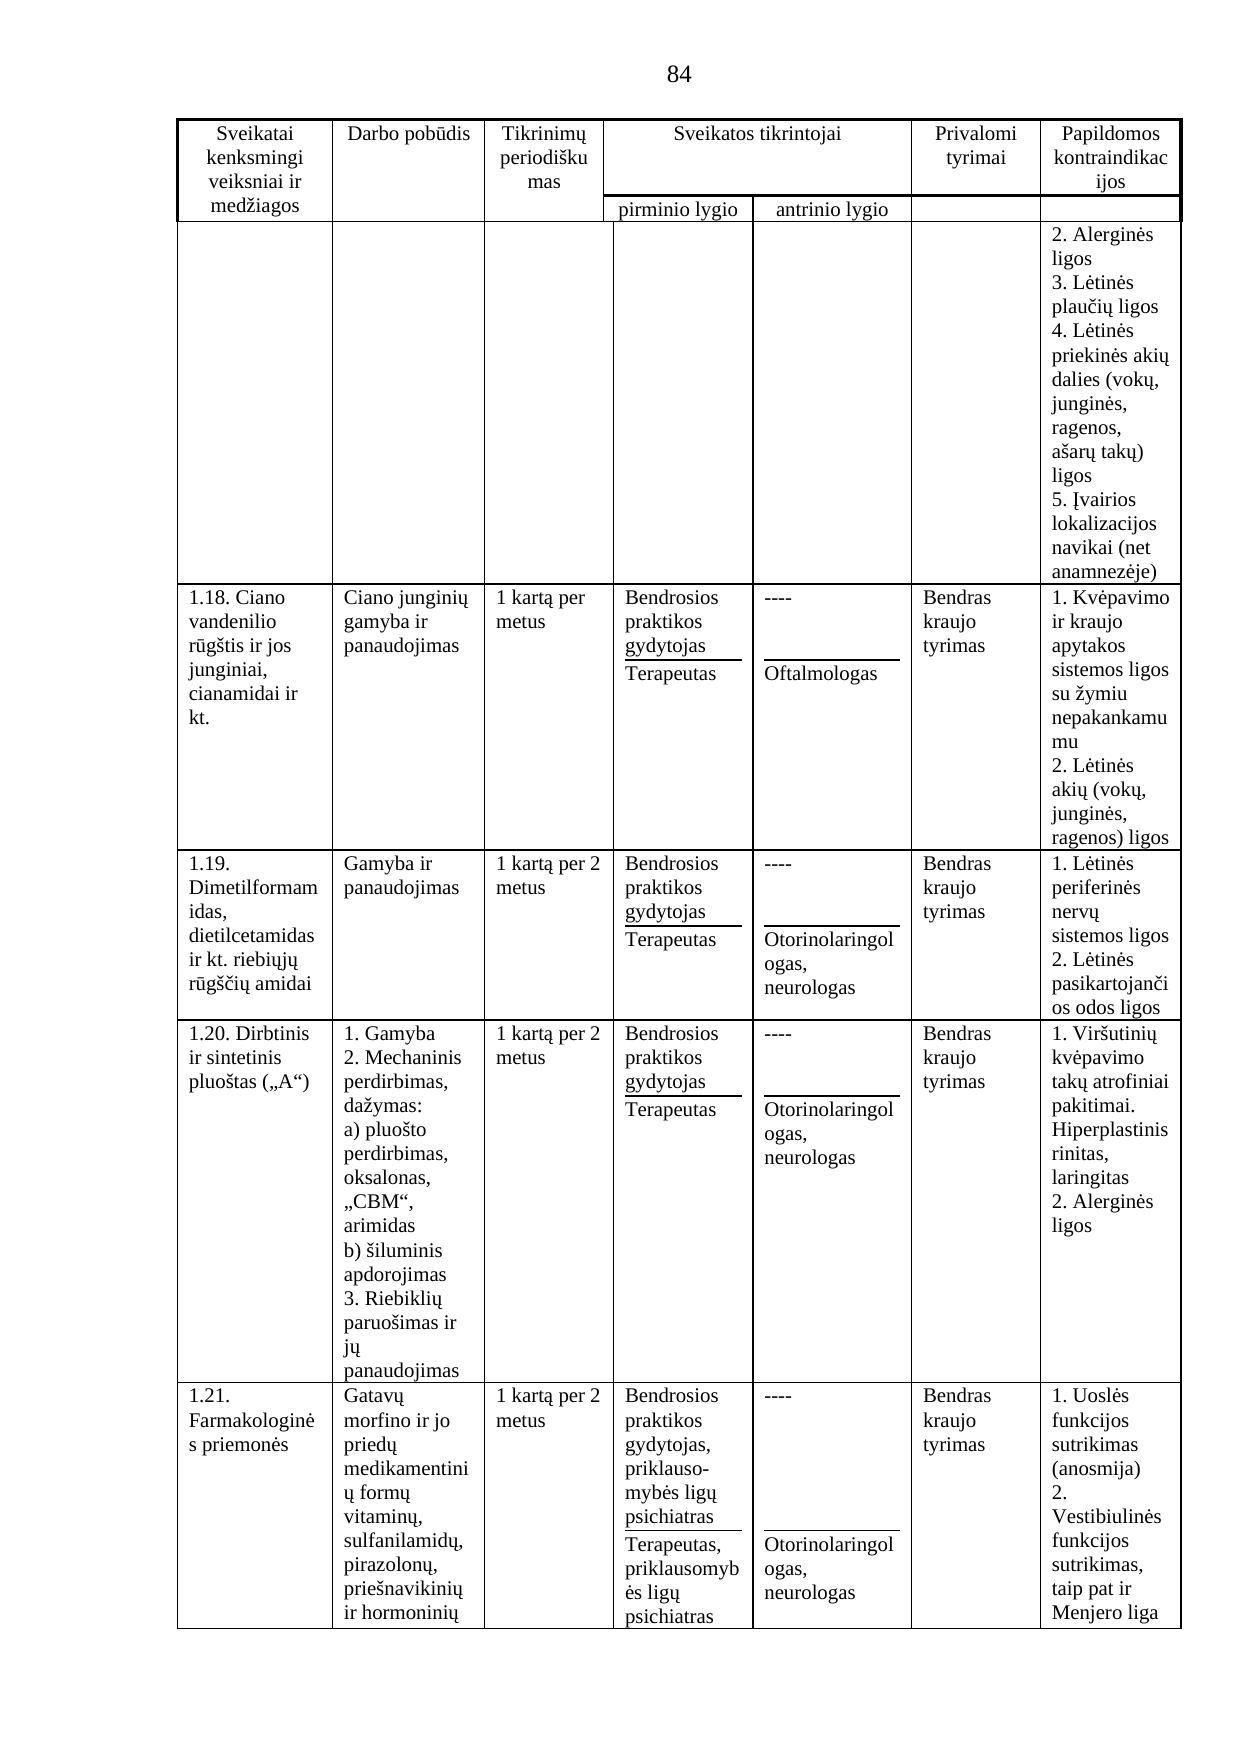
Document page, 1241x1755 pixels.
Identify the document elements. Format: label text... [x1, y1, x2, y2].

table_cell [1041, 197, 1179, 221]
table_cell Bendras kraujo tyrimas [912, 1021, 1040, 1382]
table_cell ---- Oftalmologas [754, 585, 911, 849]
table_header Papildomos kontraindikacijos [1041, 121, 1179, 193]
table_cell Ciano junginių gamyba ir panaudojimas [333, 585, 484, 849]
table_cell 1 kartą per 2 metus [485, 1021, 613, 1382]
table_cell [333, 222, 484, 583]
table_cell Bendrosios praktikos gydytojas Terapeutas [614, 585, 752, 849]
table_cell 1. Lėtinės periferinės nervų sistemos ligos 2. Lėtinės pasikartojančios odos ligos [1041, 851, 1180, 1019]
table_cell Bendrosios praktikos gydytojas Terapeutas [614, 1021, 752, 1382]
table_cell 1. Kvėpavimo ir kraujo apytakos sistemos ligos su žymiu nepakankamumu 2. Lėtinės akių (vokų, junginės, ragenos) ligos [1041, 585, 1180, 849]
table_cell 1.20. Dirbtinis ir sintetinis pluoštas („A“) [178, 1021, 332, 1382]
table_cell Bendras kraujo tyrimas [912, 851, 1040, 1019]
table_cell 1.18. Ciano vandenilio rūgštis ir jos junginiai, cianamidai ir kt. [178, 585, 332, 849]
table_cell [614, 222, 752, 583]
table_cell [485, 222, 613, 583]
table_cell [754, 222, 911, 583]
table_cell 1 kartą per 2 metus [485, 851, 613, 1019]
table_cell ---- Otorinolaringologas, neurologas [754, 851, 911, 1019]
table_cell Gatavų morfino ir jo priedų medikamentinių formų vitaminų, sulfanilamidų, pirazolonų, priešnavikinių ir hormoninių [333, 1383, 484, 1628]
table_header Sveikatai kenksmingi veiksniai ir medžiagos [179, 121, 332, 221]
table_cell 1.19. Dimetilformamidas, dietilcetamidas ir kt. riebiųjų rūgščių amidai [178, 851, 332, 1019]
table_cell antrinio lygio [754, 197, 911, 221]
table_cell 1. Uoslės funkcijos sutrikimas (anosmija) 2. Vestibiulinės funkcijos sutrikimas, taip pat ir Menjero liga [1041, 1383, 1180, 1628]
table_cell 1.21. Farmakologinės priemonės [178, 1383, 332, 1628]
table_cell 1. Gamyba 2. Mechaninis perdirbimas, dažymas: a) pluošto perdirbimas, oksalonas, „CBM“, arimidas b) šiluminis apdorojimas 3. Riebiklių paruošimas ir jų panaudojimas [333, 1021, 484, 1382]
table_cell 1 kartą per metus [485, 585, 613, 849]
table_cell [178, 222, 332, 583]
table_cell [912, 197, 1040, 221]
table_cell Gamyba ir panaudojimas [333, 851, 484, 1019]
table_cell pirminio lygio [604, 197, 752, 221]
table_cell Bendrosios praktikos gydytojas, priklauso- mybės ligų psichiatras Terapeutas, priklausomybės ligų psichiatras [614, 1383, 752, 1628]
table_header Darbo pobūdis [333, 121, 484, 221]
table_cell 2. Alerginės ligos 3. Lėtinės plaučių ligos 4. Lėtinės priekinės akių dalies (vokų, junginės, ragenos, ašarų takų) ligos 5. Įvairios lokalizacijos navikai (net anamnezėje) [1041, 222, 1180, 583]
table_header Sveikatos tikrintojai [604, 121, 911, 193]
table_cell Bendras kraujo tyrimas [912, 585, 1040, 849]
table_header Tikrinimų periodiškumas [485, 121, 603, 221]
table_header Privalomi tyrimai [912, 121, 1040, 193]
table_cell 1 kartą per 2 metus [485, 1383, 613, 1628]
table_cell 1. Viršutinių kvėpavimo takų atrofiniai pakitimai. Hiperplastinis rinitas, laringitas 2. Alerginės ligos [1041, 1021, 1180, 1382]
table_cell ---- Otorinolaringologas, neurologas [754, 1021, 911, 1382]
table_cell Bendrosios praktikos gydytojas Terapeutas [614, 851, 752, 1019]
table_cell ---- Otorinolaringologas, neurologas [754, 1383, 911, 1628]
table_cell [912, 222, 1040, 583]
table_cell Bendras kraujo tyrimas [912, 1383, 1040, 1628]
